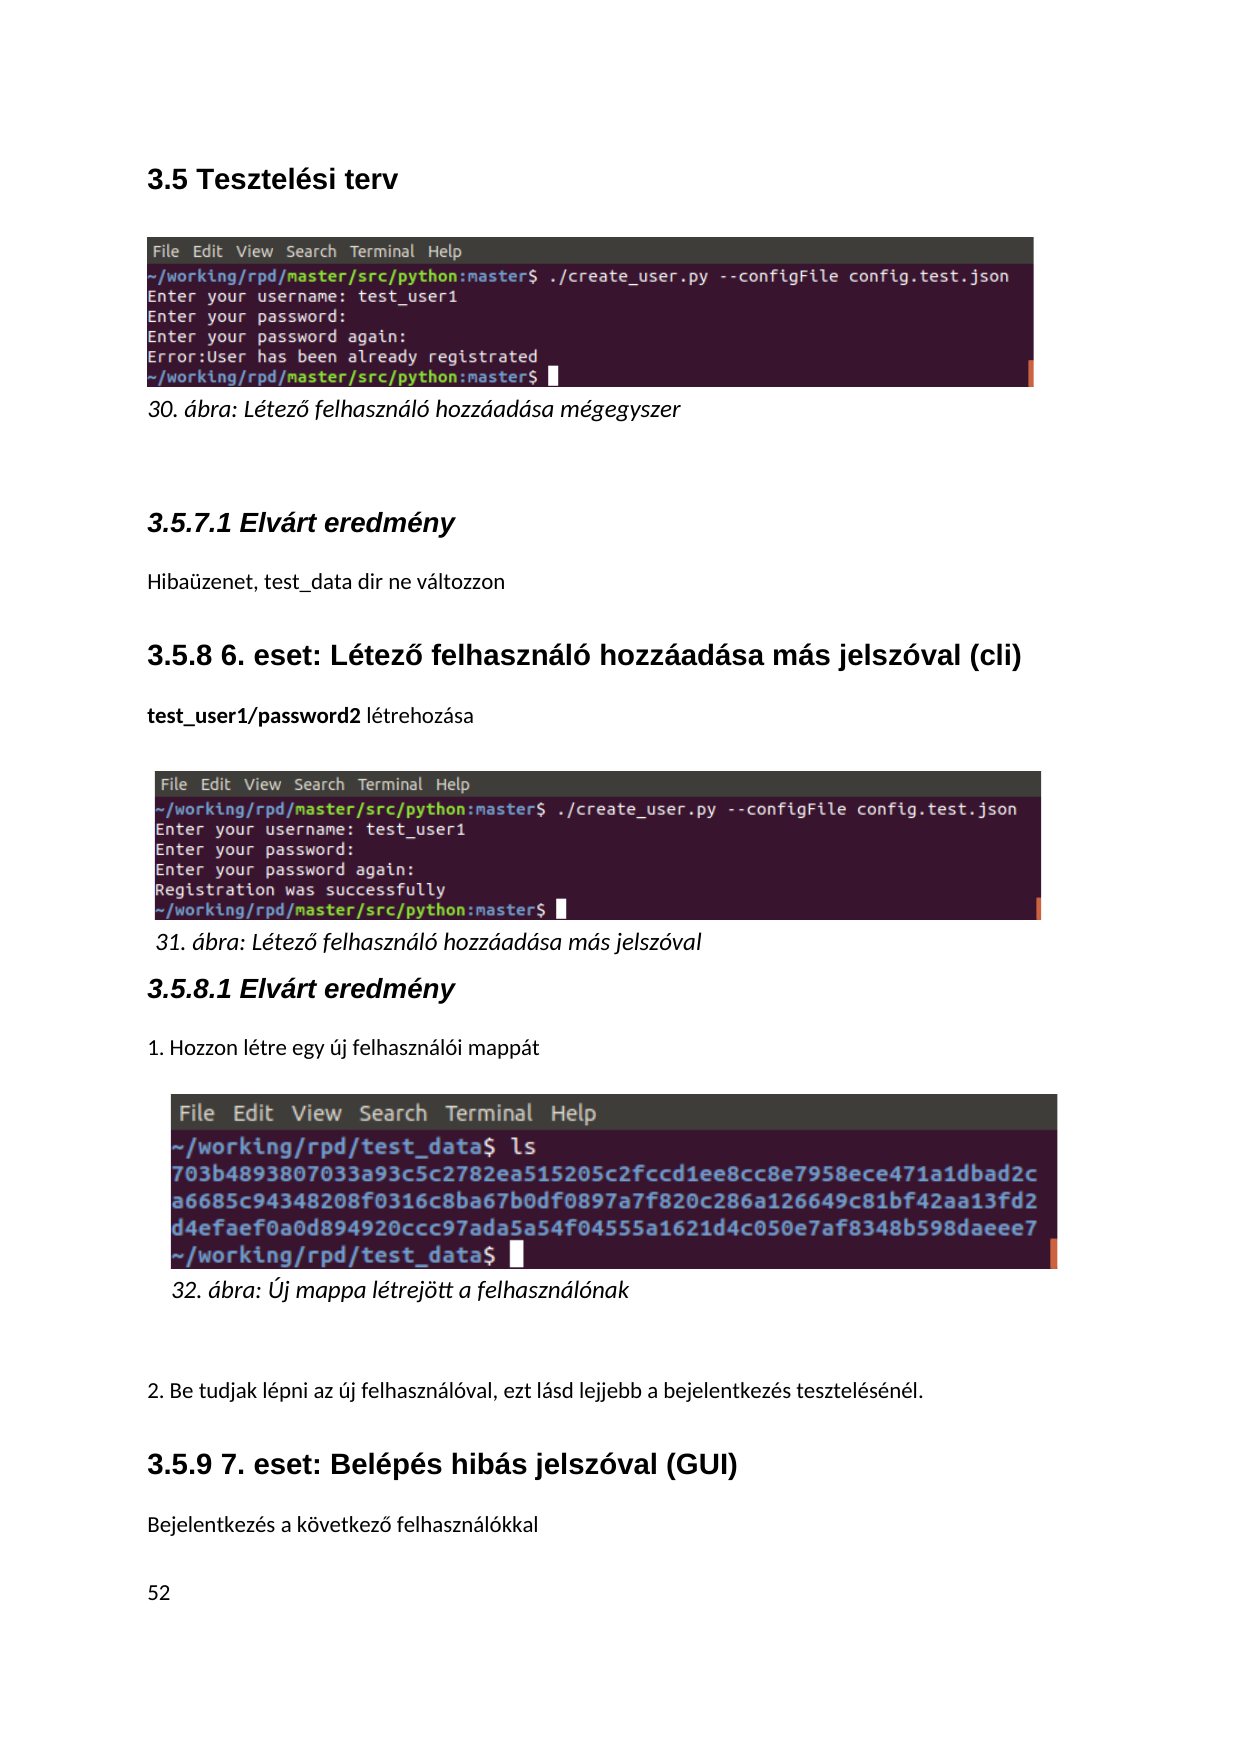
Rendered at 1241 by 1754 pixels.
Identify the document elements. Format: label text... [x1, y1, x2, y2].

subtitle 7. eset: Belépés hibás jelszóval (GUI) [147, 1447, 1033, 1481]
subtitle 6. eset: Létező felhasználó hozzáadása más jelszóval (cli) [147, 638, 1033, 672]
text 1. Hozzon létre egy új felhasználói mappát [147, 1033, 1033, 1061]
text 32. ábra: Új mappa létrejött a felhasználónak [171, 1269, 1057, 1305]
picture [147, 237, 1034, 387]
text Bejelentkezés a következő felhasználókkal [147, 1510, 1033, 1538]
picture [154, 771, 1042, 920]
text test_user1/password2 létrehozása [147, 701, 1033, 729]
text 31. ábra: Létező felhasználó hozzáadása más jelszóval [155, 920, 1041, 957]
text 30. ábra: Létező felhasználó hozzáadása mégegyszer [147, 387, 1033, 423]
subtitle Elvárt eredmény [147, 758, 1041, 1004]
text Hibaüzenet, test_data dir ne változzon [147, 567, 1033, 595]
text 2. Be tudjak lépni az új felhasználóval, ezt lásd lejjebb a bejelentkezés tesztelésénél. [147, 1376, 1033, 1404]
picture [170, 1094, 1058, 1269]
subtitle Elvárt eredmény [147, 507, 1033, 538]
